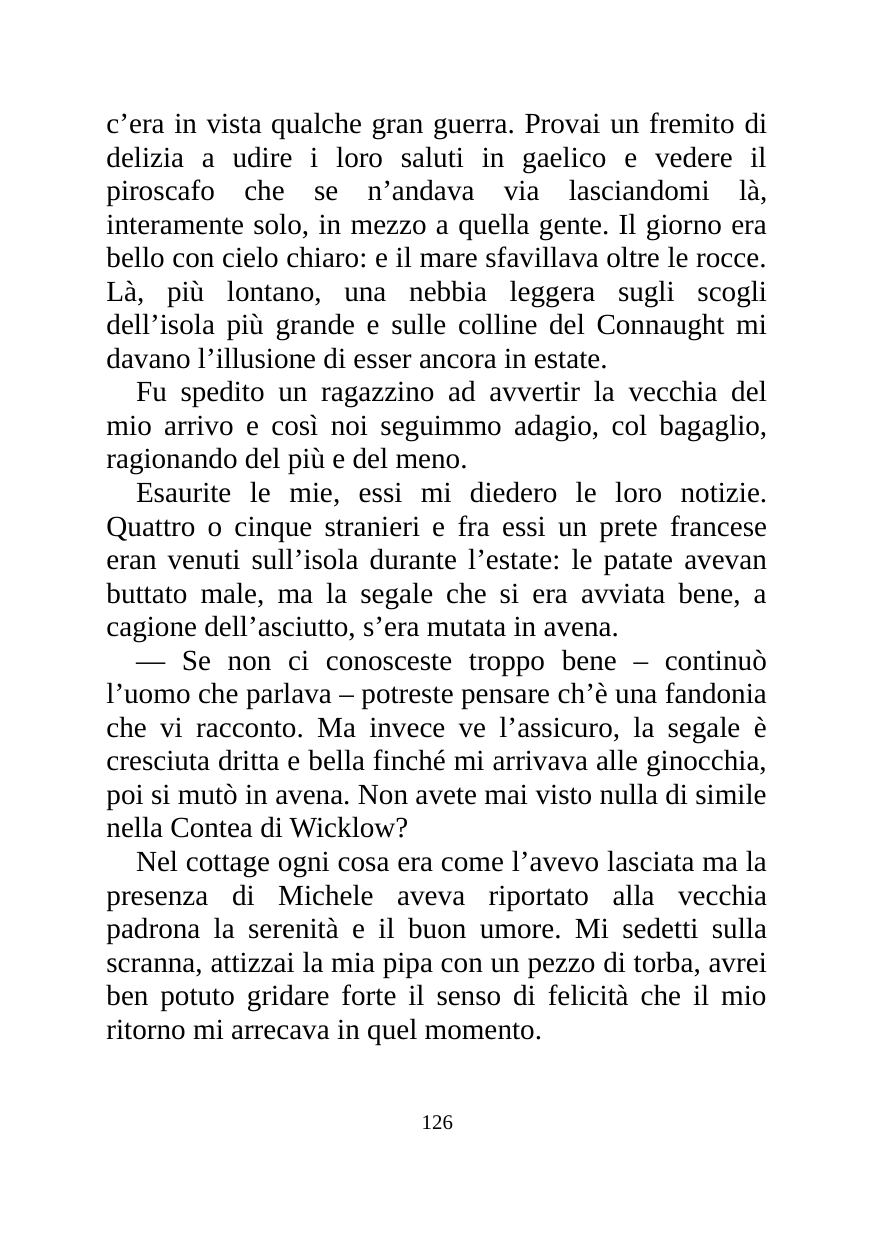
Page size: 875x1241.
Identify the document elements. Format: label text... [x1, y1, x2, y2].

text Nel cottage ogni cosa era come l’avevo lasciata ma la presenza di Michele aveva riportato alla vecchia padrona la serenità e il buon umore. Mi sedetti sulla scranna, attizzai la mia pipa con un pezzo di torba, avrei ben potuto gridare forte il senso di felicità che il mio ritorno mi arrecava in quel momento. [106, 844, 768, 1045]
text c’era in vista qualche gran guerra. Provai un fremito di delizia a udire i loro saluti in gaelico e vedere il piroscafo che se n’andava via lasciandomi là, interamente solo, in mezzo a quella gente. Il giorno era bello con cielo chiaro: e il mare sfavillava oltre le rocce. Là, più lontano, una nebbia leggera sugli scogli dell’isola più grande e sulle colline del Connaught mi davano l’illusione di esser ancora in estate. [106, 106, 768, 374]
text Esaurite le mie, essi mi diedero le loro notizie. Quattro o cinque stranieri e fra essi un prete francese eran venuti sull’isola durante l’estate: le patate avevan buttato male, ma la segale che si era avviata bene, a cagione dell’asciutto, s’era mutata in avena. [106, 475, 768, 643]
text — Se non ci conosceste troppo bene – continuò l’uomo che parlava – potreste pensare ch’è una fandonia che vi racconto. Ma invece ve l’assicuro, la segale è cresciuta dritta e bella finché mi arrivava alle ginocchia, poi si mutò in avena. Non avete mai visto nulla di simile nella Contea di Wicklow? [106, 643, 768, 844]
text Fu spedito un ragazzino ad avvertir la vecchia del mio arrivo e così noi seguimmo adagio, col bagaglio, ragionando del più e del meno. [106, 374, 768, 475]
